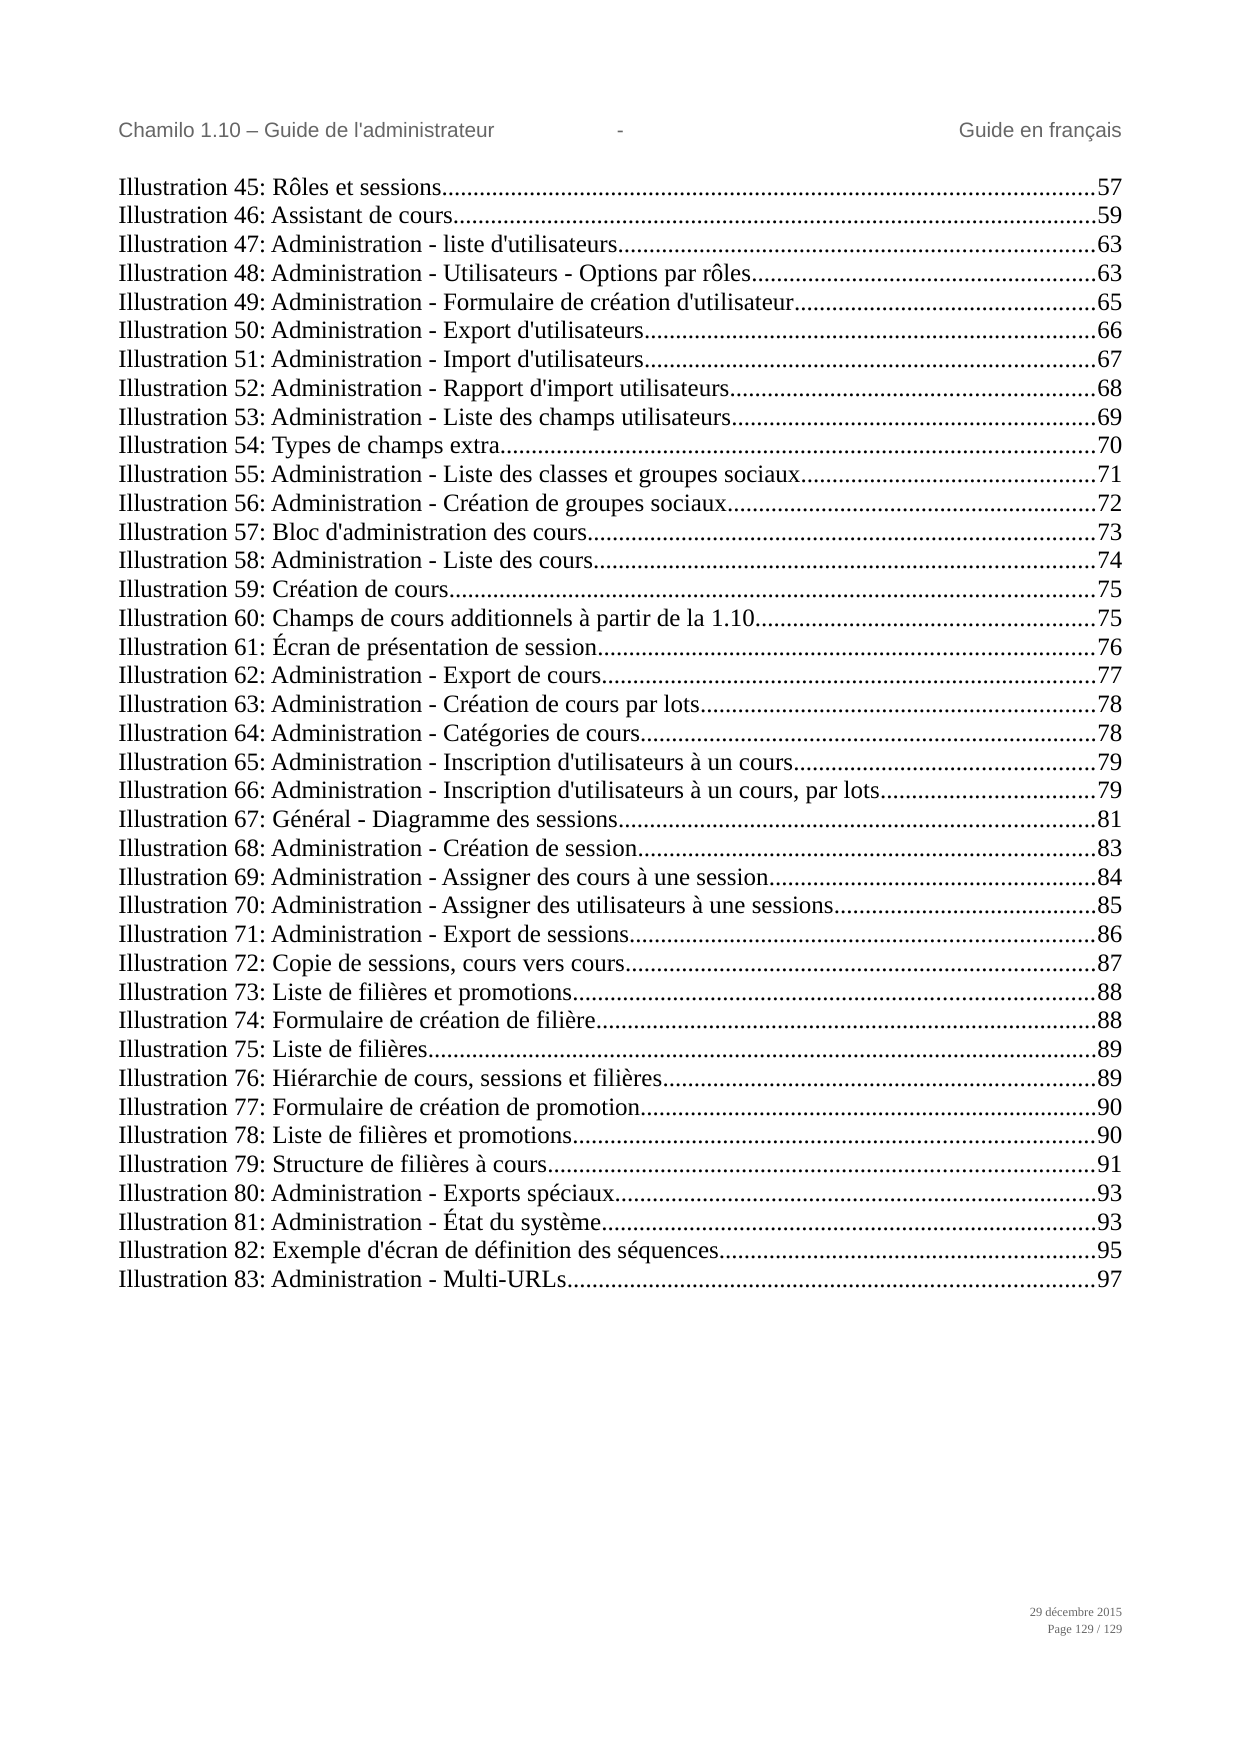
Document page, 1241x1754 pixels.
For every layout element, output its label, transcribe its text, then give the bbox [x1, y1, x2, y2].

text Illustration 45: Rôles et sessions 57 [118, 172, 1122, 200]
text Illustration 78: Liste de filières et promotions 90 [118, 1120, 1122, 1149]
text Illustration 71: Administration - Export de sessions 86 [118, 919, 1122, 948]
text Illustration 83: Administration - Multi-URLs 97 [118, 1264, 1122, 1293]
text Illustration 73: Liste de filières et promotions 88 [118, 977, 1122, 1005]
text Illustration 66: Administration - Inscription d'utilisateurs à un cours, par lots 79 [118, 775, 1122, 804]
text Illustration 53: Administration - Liste des champs utilisateurs 69 [118, 402, 1122, 430]
text Illustration 51: Administration - Import d'utilisateurs 67 [118, 344, 1122, 373]
text Illustration 68: Administration - Création de session 83 [118, 833, 1122, 862]
text Illustration 52: Administration - Rapport d'import utilisateurs 68 [118, 373, 1122, 402]
text Illustration 46: Assistant de cours 59 [118, 200, 1122, 229]
text Illustration 69: Administration - Assigner des cours à une session 84 [118, 862, 1122, 890]
text Illustration 58: Administration - Liste des cours 74 [118, 545, 1122, 574]
text Illustration 67: Général - Diagramme des sessions 81 [118, 804, 1122, 833]
text Illustration 55: Administration - Liste des classes et groupes sociaux 71 [118, 459, 1122, 488]
text Illustration 64: Administration - Catégories de cours 78 [118, 718, 1122, 747]
text Illustration 79: Structure de filières à cours 91 [118, 1149, 1122, 1178]
text Illustration 72: Copie de sessions, cours vers cours 87 [118, 948, 1122, 977]
text Illustration 59: Création de cours 75 [118, 574, 1122, 603]
text Illustration 62: Administration - Export de cours 77 [118, 660, 1122, 689]
text Illustration 65: Administration - Inscription d'utilisateurs à un cours 79 [118, 747, 1122, 775]
text Illustration 56: Administration - Création de groupes sociaux 72 [118, 488, 1122, 517]
text Illustration 75: Liste de filières 89 [118, 1034, 1122, 1063]
text Illustration 77: Formulaire de création de promotion 90 [118, 1092, 1122, 1120]
text Illustration 74: Formulaire de création de filière 88 [118, 1005, 1122, 1034]
text Illustration 48: Administration - Utilisateurs - Options par rôles 63 [118, 258, 1122, 287]
text Illustration 50: Administration - Export d'utilisateurs 66 [118, 315, 1122, 344]
text Illustration 70: Administration - Assigner des utilisateurs à une sessions 85 [118, 890, 1122, 919]
text Illustration 47: Administration - liste d'utilisateurs 63 [118, 229, 1122, 258]
text Illustration 80: Administration - Exports spéciaux 93 [118, 1178, 1122, 1207]
text Illustration 82: Exemple d'écran de définition des séquences 95 [118, 1235, 1122, 1264]
text Illustration 49: Administration - Formulaire de création d'utilisateur 65 [118, 287, 1122, 315]
text Illustration 81: Administration - État du système 93 [118, 1207, 1122, 1235]
text Illustration 60: Champs de cours additionnels à partir de la 1.10 75 [118, 603, 1122, 632]
text Illustration 57: Bloc d'administration des cours 73 [118, 517, 1122, 545]
text Illustration 76: Hiérarchie de cours, sessions et filières 89 [118, 1063, 1122, 1092]
text Illustration 61: Écran de présentation de session 76 [118, 632, 1122, 660]
text Illustration 54: Types de champs extra 70 [118, 430, 1122, 459]
text Illustration 63: Administration - Création de cours par lots 78 [118, 689, 1122, 718]
